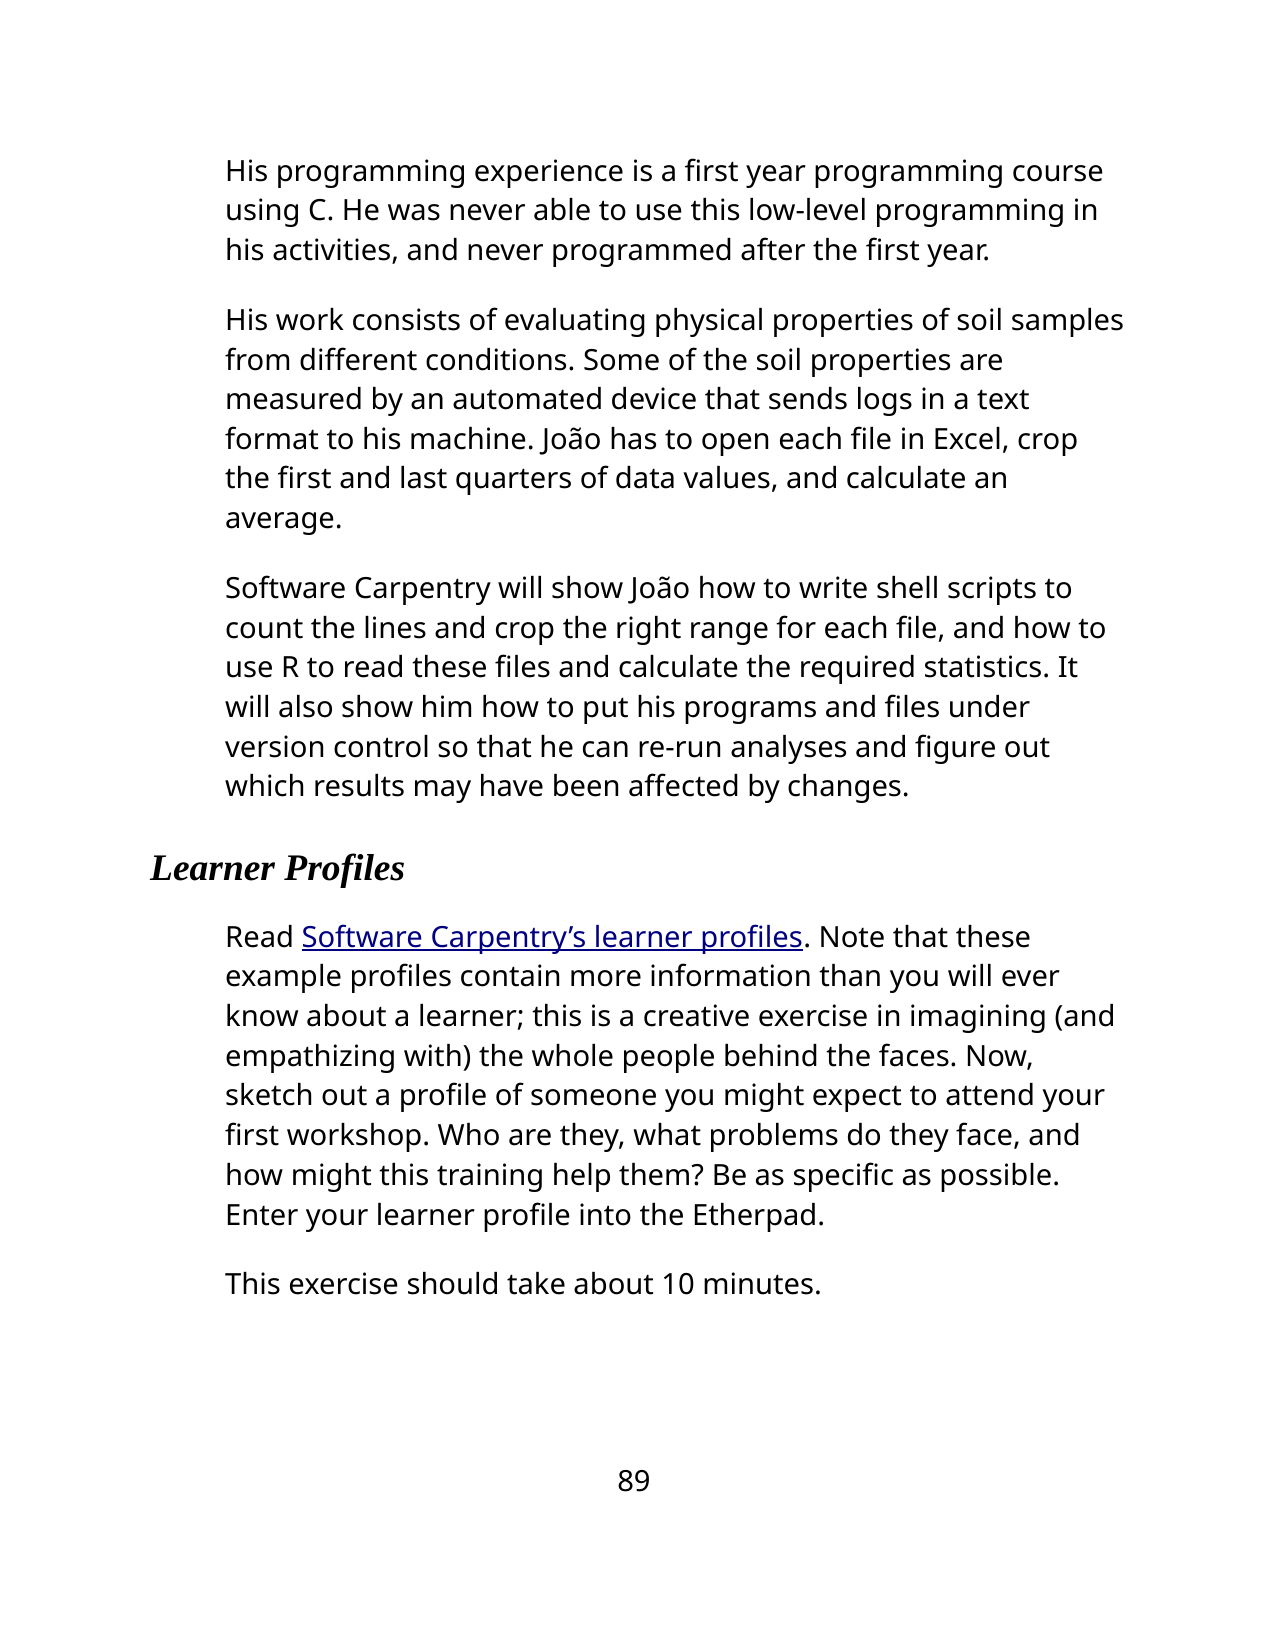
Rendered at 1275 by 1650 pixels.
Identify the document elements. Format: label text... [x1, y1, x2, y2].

text Read Software Carpentry’s learner profiles. Note that these example profiles contain more information than you will ever know about a learner; this is a creative exercise in imagining (and empathizing with) the whole people behind the faces. Now, sketch out a profile of someone you might expect to attend your first workshop. Who are they, what problems do they face, and how might this training help them? Be as specific as possible. Enter your learner profile into the Etherpad. [225, 916, 1125, 1233]
text His work consists of evaluating physical properties of soil samples from different conditions. Some of the soil properties are measured by an automated device that sends logs in a text format to his machine. João has to open each file in Excel, crop the first and last quarters of data values, and calculate an average. [225, 299, 1125, 537]
text Software Carpentry will show João how to write shell scripts to count the lines and crop the right range for each file, and how to use R to read these files and calculate the required statistics. It will also show him how to put his programs and files under version control so that he can re-run analyses and figure out which results may have been affected by changes. [225, 567, 1125, 805]
text This exercise should take about 10 minutes. [225, 1263, 1125, 1303]
text His programming experience is a first year programming course using C. He was never able to use this low-level programming in his activities, and never programmed after the first year. [225, 150, 1125, 269]
subtitle Learner Profiles [150, 845, 1125, 888]
